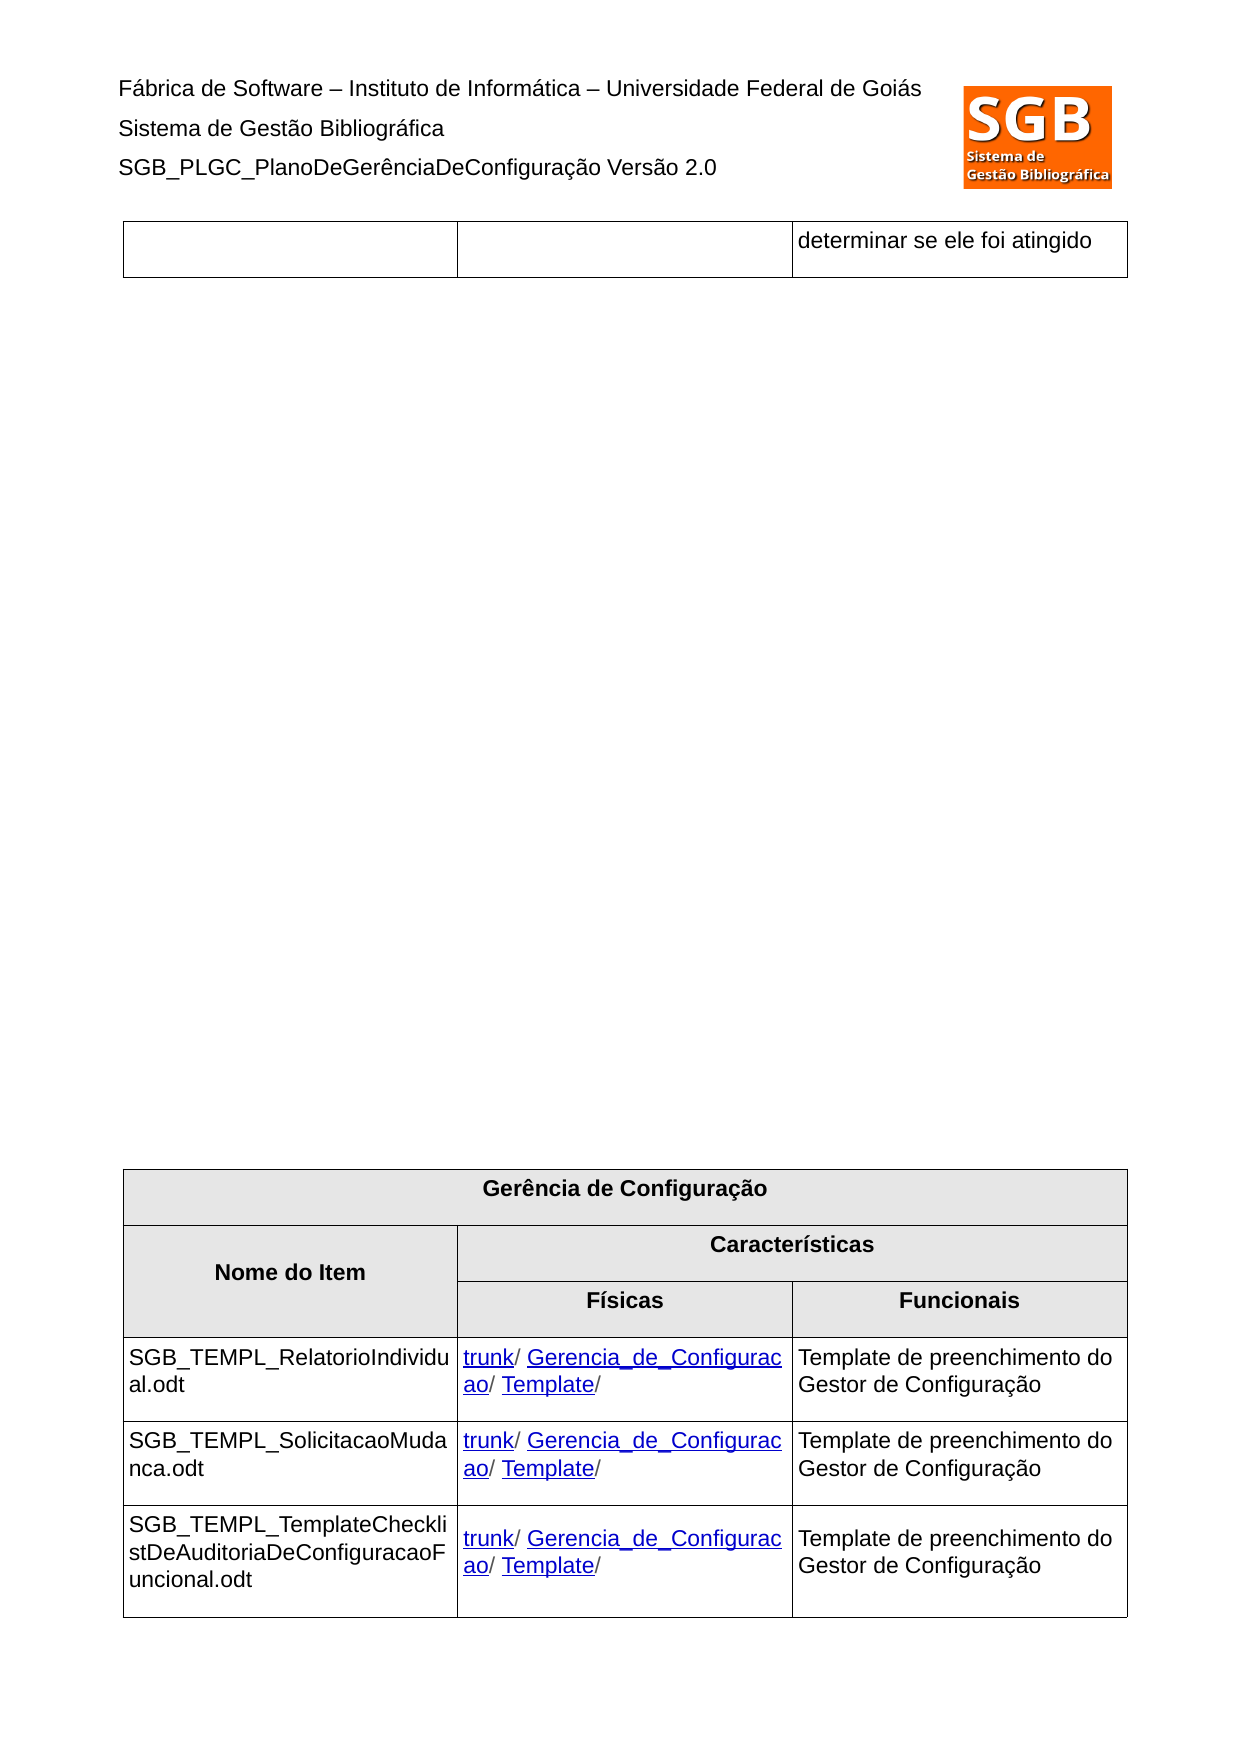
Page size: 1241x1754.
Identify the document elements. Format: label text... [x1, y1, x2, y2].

table_header Gerência de Configuração [124, 1170, 1127, 1225]
table_cell Nome do Item [124, 1226, 457, 1337]
table_cell Template de preenchimento do Gestor de Configuração [793, 1422, 1127, 1505]
table_cell trunk/ Gerencia_de_Configuracao/ Template/ [458, 1506, 792, 1616]
table_cell [458, 222, 792, 277]
table_cell Funcionais [793, 1282, 1127, 1337]
table_cell Físicas [458, 1282, 792, 1337]
table_cell trunk/ Gerencia_de_Configuracao/ Template/ [458, 1338, 792, 1421]
table_cell Template de preenchimento do Gestor de Configuração [793, 1338, 1127, 1421]
table_cell trunk/ Gerencia_de_Configuracao/ Template/ [458, 1422, 792, 1505]
table_cell determinar se ele foi atingido [793, 222, 1127, 277]
table_cell SGB_TEMPL_RelatorioIndividual.odt [124, 1338, 457, 1421]
table_cell Características [458, 1226, 1127, 1281]
table_cell SGB_TEMPL_TemplateChecklistDeAuditoriaDeConfiguracaoFuncional.odt [124, 1506, 457, 1616]
table_cell SGB_TEMPL_SolicitacaoMudanca.odt [124, 1422, 457, 1505]
table_cell [124, 222, 457, 277]
table_cell Template de preenchimento do Gestor de Configuração [793, 1506, 1127, 1616]
